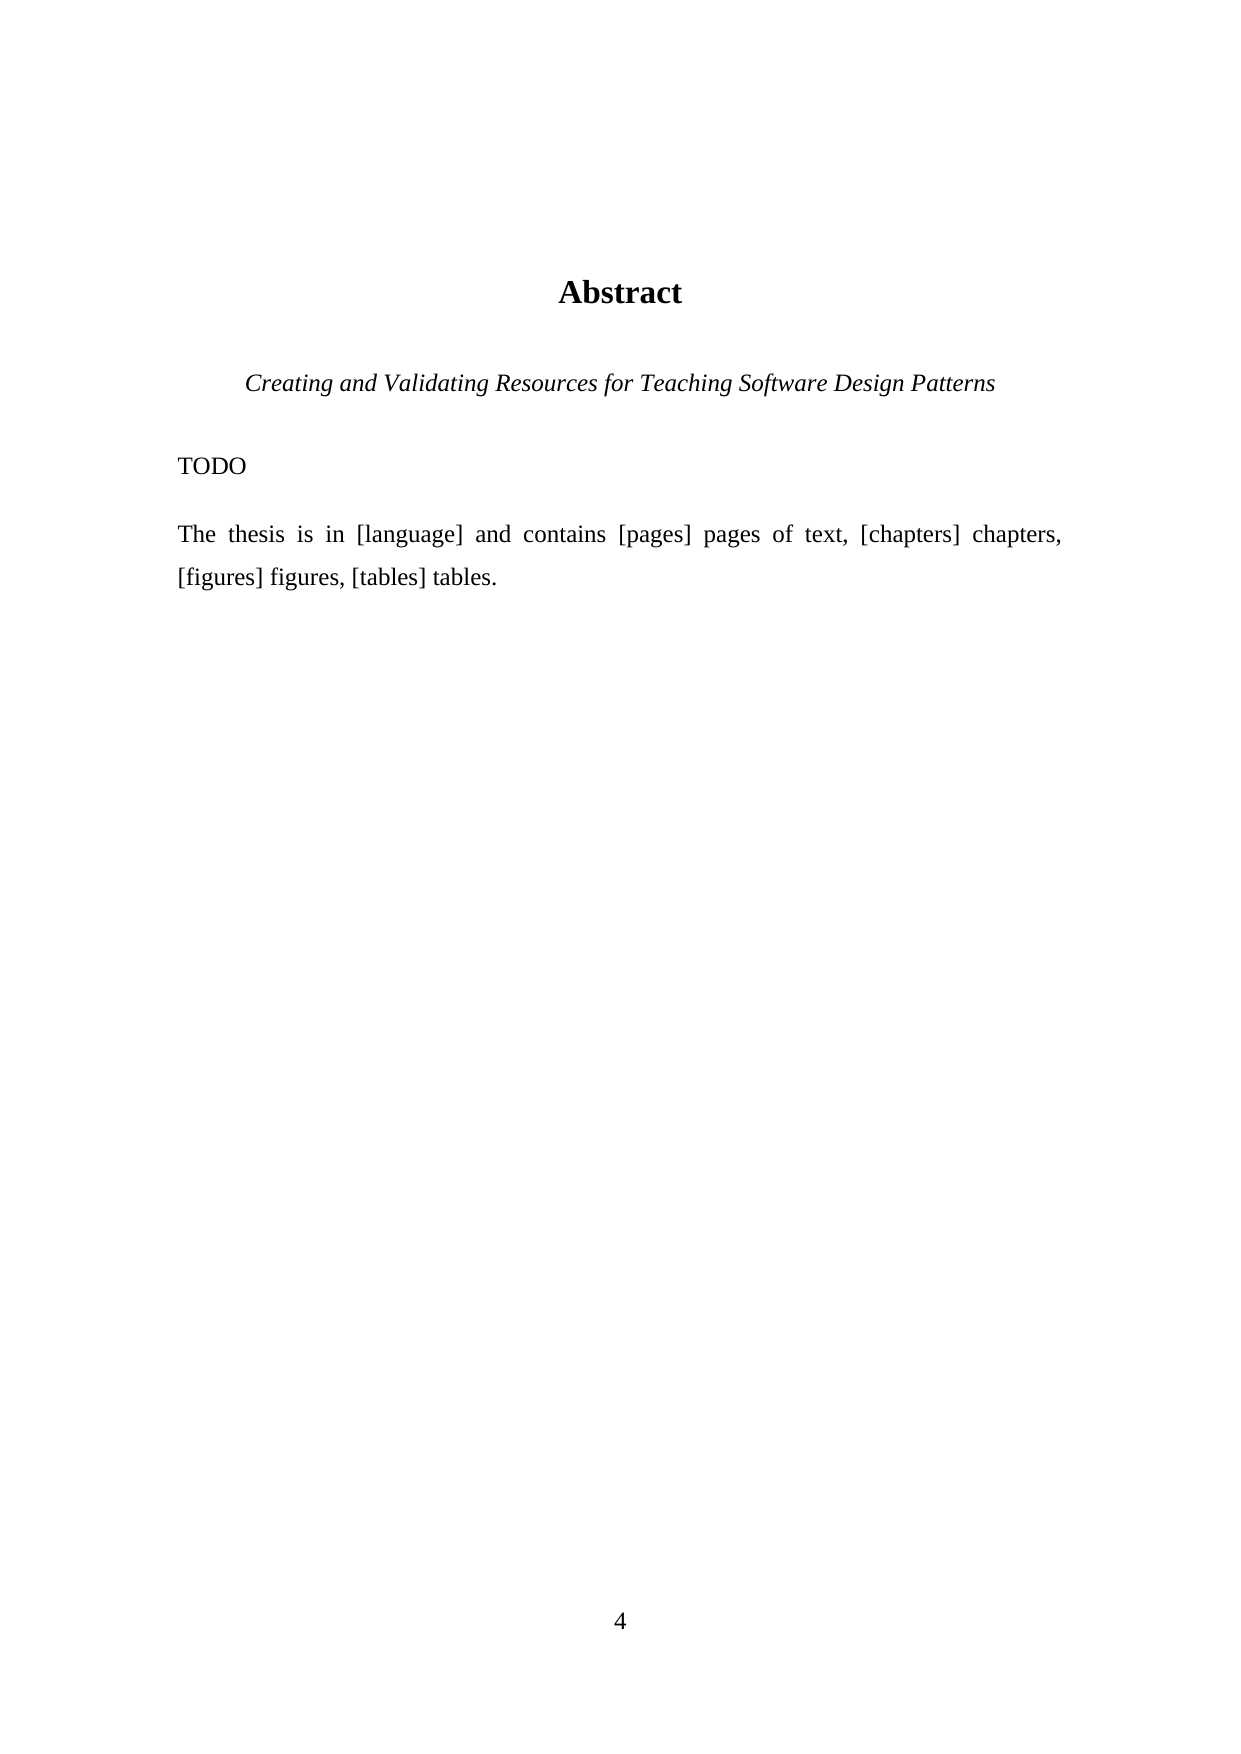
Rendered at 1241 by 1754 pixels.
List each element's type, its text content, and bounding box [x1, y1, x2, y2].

text The thesis is in [language] and contains [pages] pages of text, [chapters] chapters, [figures] figures, [tables] tables. [177, 519, 1063, 591]
text TODO [177, 451, 1063, 480]
text Creating and Validating Resources for Teaching Software Design Patterns [177, 368, 1063, 431]
subtitle Abstract [177, 273, 1063, 311]
